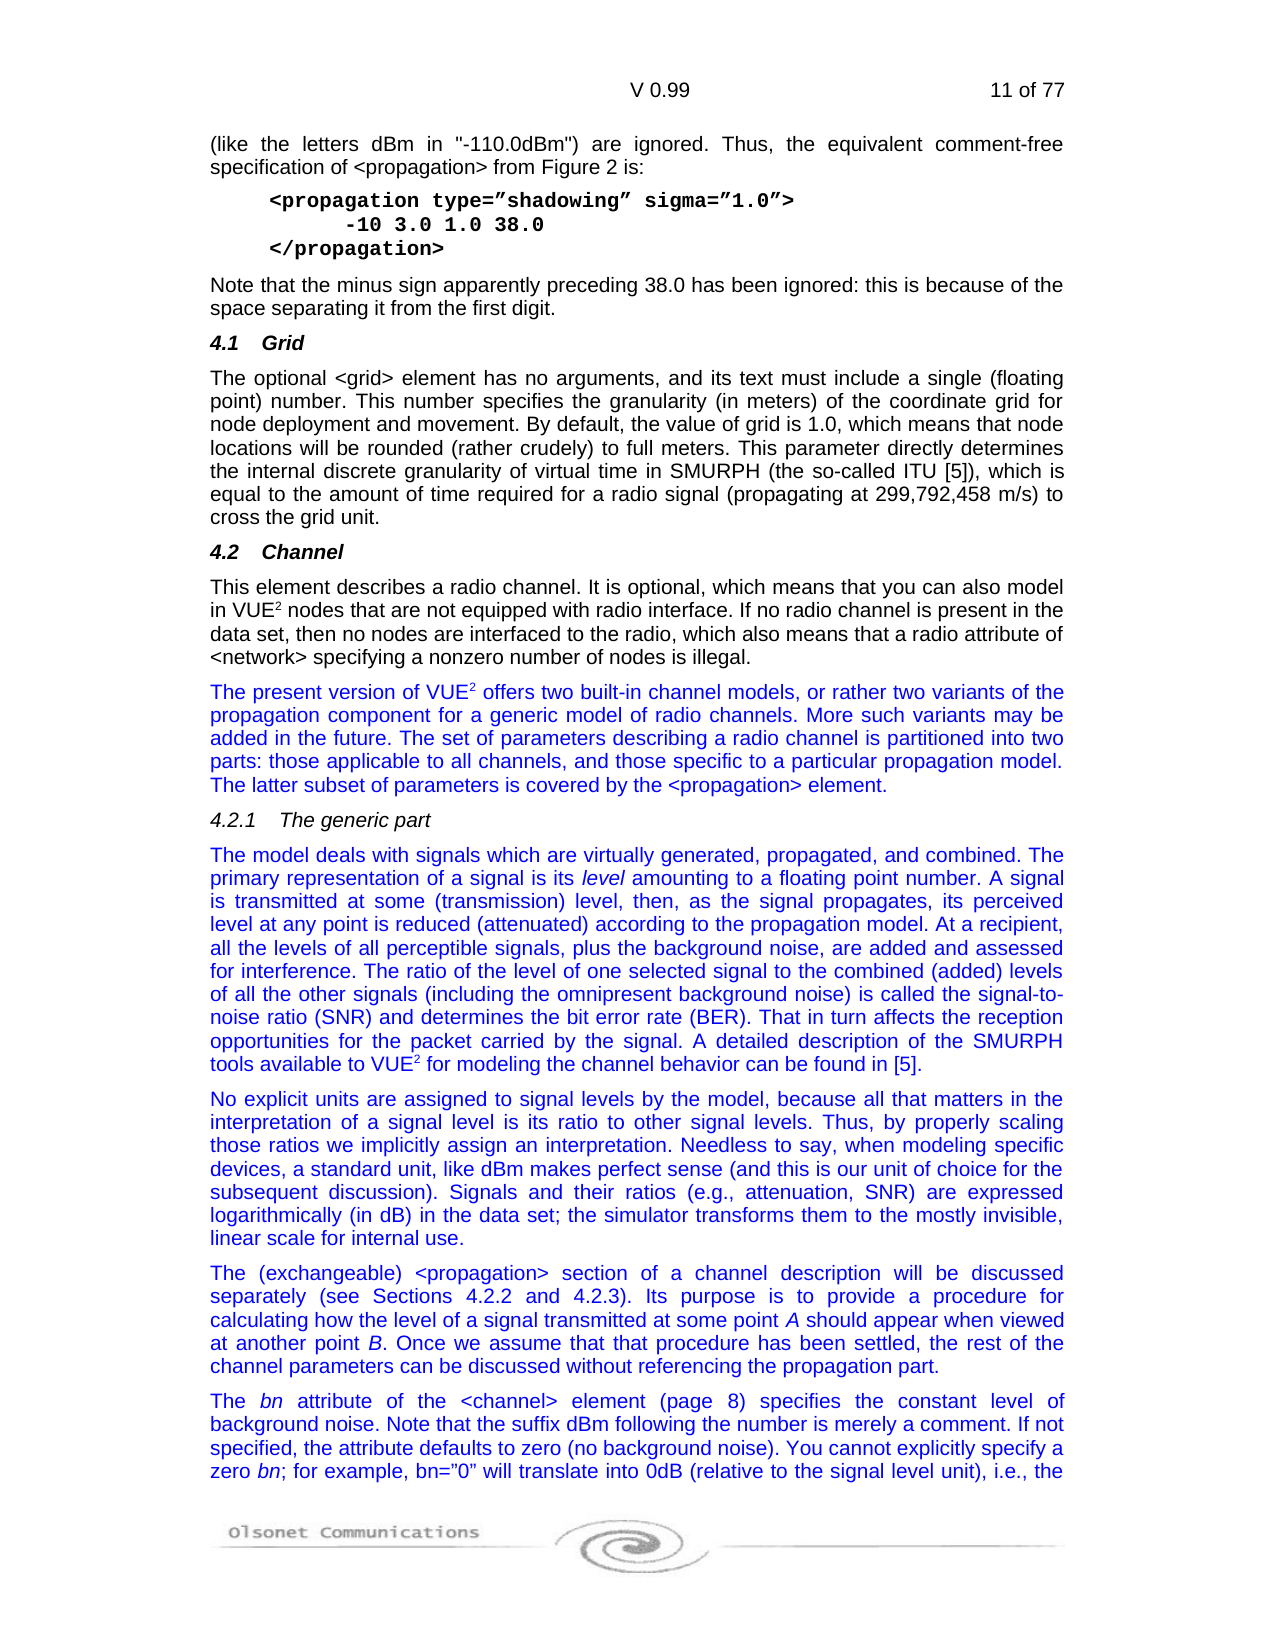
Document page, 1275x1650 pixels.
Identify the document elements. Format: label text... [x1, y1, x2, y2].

subtitle Channel [210, 541, 1065, 564]
picture [210, 1504, 1065, 1596]
text Note that the minus sign apparently preceding 38.0 has been ignored: this is because of the space separating it from the first digit. [210, 273, 1065, 319]
text <propagation type=”shadowing” sigma=”1.0”> [269, 190, 1065, 214]
text The present version of VUE2 offers two built-in channel models, or rather two variants of the propagation component for a generic model of radio channels. More such variants may be added in the future. The set of parameters describing a radio channel is partitioned into two parts: those applicable to all channels, and those specific to a particular propagation model. The latter subset of parameters is covered by the <propagation> element. [210, 680, 1065, 797]
text The optional <grid> element has no arguments, and its text must include a single (floating point) number. This number specifies the granularity (in meters) of the coordinate grid for node deployment and movement. By default, the value of grid is 1.0, which means that node locations will be rounded (rather crudely) to full meters. This parameter directly determines the internal discrete granularity of virtual time in SMURPH (the so-called ITU [5]), which is equal to the amount of time required for a radio signal (propagating at 299,792,458 m/s) to cross the grid unit. [210, 366, 1065, 529]
text No explicit units are assigned to signal levels by the model, because all that matters in the interpretation of a signal level is its ratio to other signal levels. Thus, by properly scaling those ratios we implicitly assign an interpretation. Needless to say, when modeling specific devices, a standard unit, like dBm makes perfect sense (and this is our unit of choice for the subsequent discussion). Signals and their ratios (e.g., attenuation, SNR) are expressed logarithmically (in dB) in the data set; the simulator transforms them to the mostly invisible, linear scale for internal use. [210, 1087, 1065, 1250]
text The bn attribute of the <channel> element (page 8) specifies the constant level of background noise. Note that the suffix dBm following the number is merely a comment. If not specified, the attribute defaults to zero (no background noise). You cannot explicitly specify a zero bn; for example, bn=”0” will translate into 0dB (relative to the signal level unit), i.e., the [210, 1390, 1065, 1483]
text -10 3.0 1.0 38.0 [269, 214, 1065, 238]
text (like the letters dBm in "-110.0dBm") are ignored. Thus, the equivalent comment-free specification of <propagation> from Figure 2 is: [210, 132, 1065, 179]
subtitle The generic part [210, 808, 1065, 832]
text This element describes a radio channel. It is optional, which means that you can also model in VUE2 nodes that are not equipped with radio interface. If no radio channel is present in the data set, then no nodes are interfaced to the radio, which also means that a radio attribute of <network> specifying a nonzero number of nodes is illegal. [210, 576, 1065, 669]
text The (exchangeable) <propagation> section of a channel description will be discussed separately (see Sections 4.2.2 and 4.2.3). Its purpose is to provide a procedure for calculating how the level of a signal transmitted at some point A should appear when viewed at another point B. Once we assume that that procedure has been settled, the rest of the channel parameters can be discussed without referencing the propagation part. [210, 1262, 1065, 1378]
text The model deals with signals which are virtually generated, propagated, and combined. The primary representation of a signal is its level amounting to a floating point number. A signal is transmitted at some (transmission) level, then, as the signal propagates, its perceived level at any point is reduced (attenuated) according to the propagation model. At a recipient, all the levels of all perceptible signals, plus the background noise, are added and assessed for interference. The ratio of the level of one selected signal to the combined (added) levels of all the other signals (including the omnipresent background noise) is called the signal-to-noise ratio (SNR) and determines the bit error rate (BER). That in turn affects the reception opportunities for the packet carried by the signal. A detailed description of the SMURPH tools available to VUE2 for modeling the channel behavior can be found in [5]. [210, 843, 1065, 1076]
text </propagation> [269, 238, 1065, 261]
subtitle Grid [210, 331, 1065, 354]
